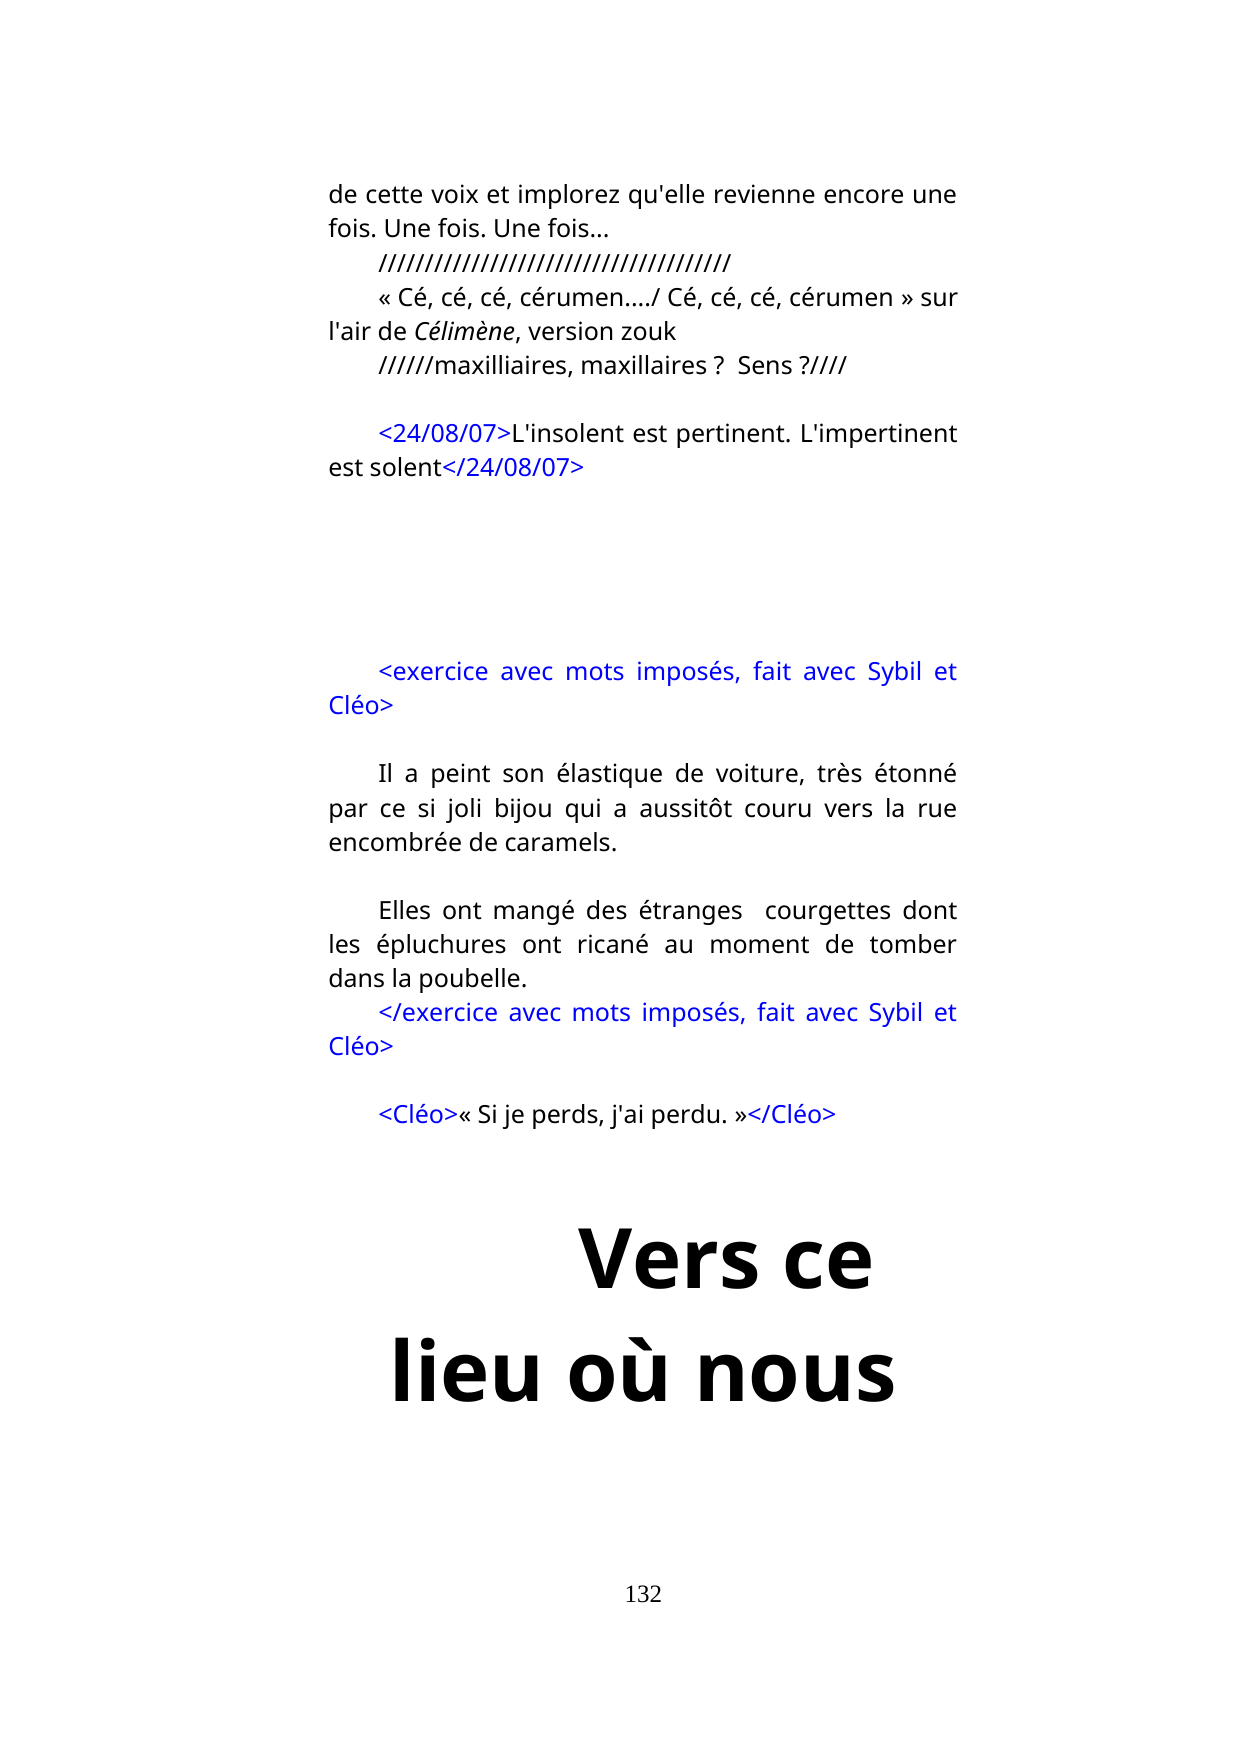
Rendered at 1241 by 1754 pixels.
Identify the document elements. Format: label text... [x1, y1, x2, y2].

text Il a peint son élastique de voiture, très étonné par ce si joli bijou qui a aussitôt couru vers la rue encombrée de caramels. [328, 756, 958, 858]
text <exercice avec mots imposés, fait avec Sybil et Cléo> [328, 654, 958, 722]
text <Cléo>« Si je perds, j'ai perdu. »</Cléo> [328, 1097, 958, 1131]
text </exercice avec mots imposés, fait avec Sybil et Cléo> [328, 994, 958, 1063]
text « Cé, cé, cé, cérumen..../ Cé, cé, cé, cérumen » sur l'air de Célimène, version zouk [328, 279, 958, 347]
text de cette voix et implorez qu'elle revienne encore une fois. Une fois. Une fois... [328, 177, 958, 245]
text Vers ce lieu où nous [328, 1199, 958, 1426]
text Elles ont mangé des étranges courgettes dont les épluchures ont ricané au moment de tomber dans la poubelle. [328, 892, 958, 994]
text <24/08/07>L'insolent est pertinent. L'impertinent est solent</24/08/07> [328, 416, 958, 484]
text //////maxilliaires, maxillaires ? Sens ?//// [328, 347, 958, 381]
text ////////////////////////////////////// [328, 245, 958, 279]
